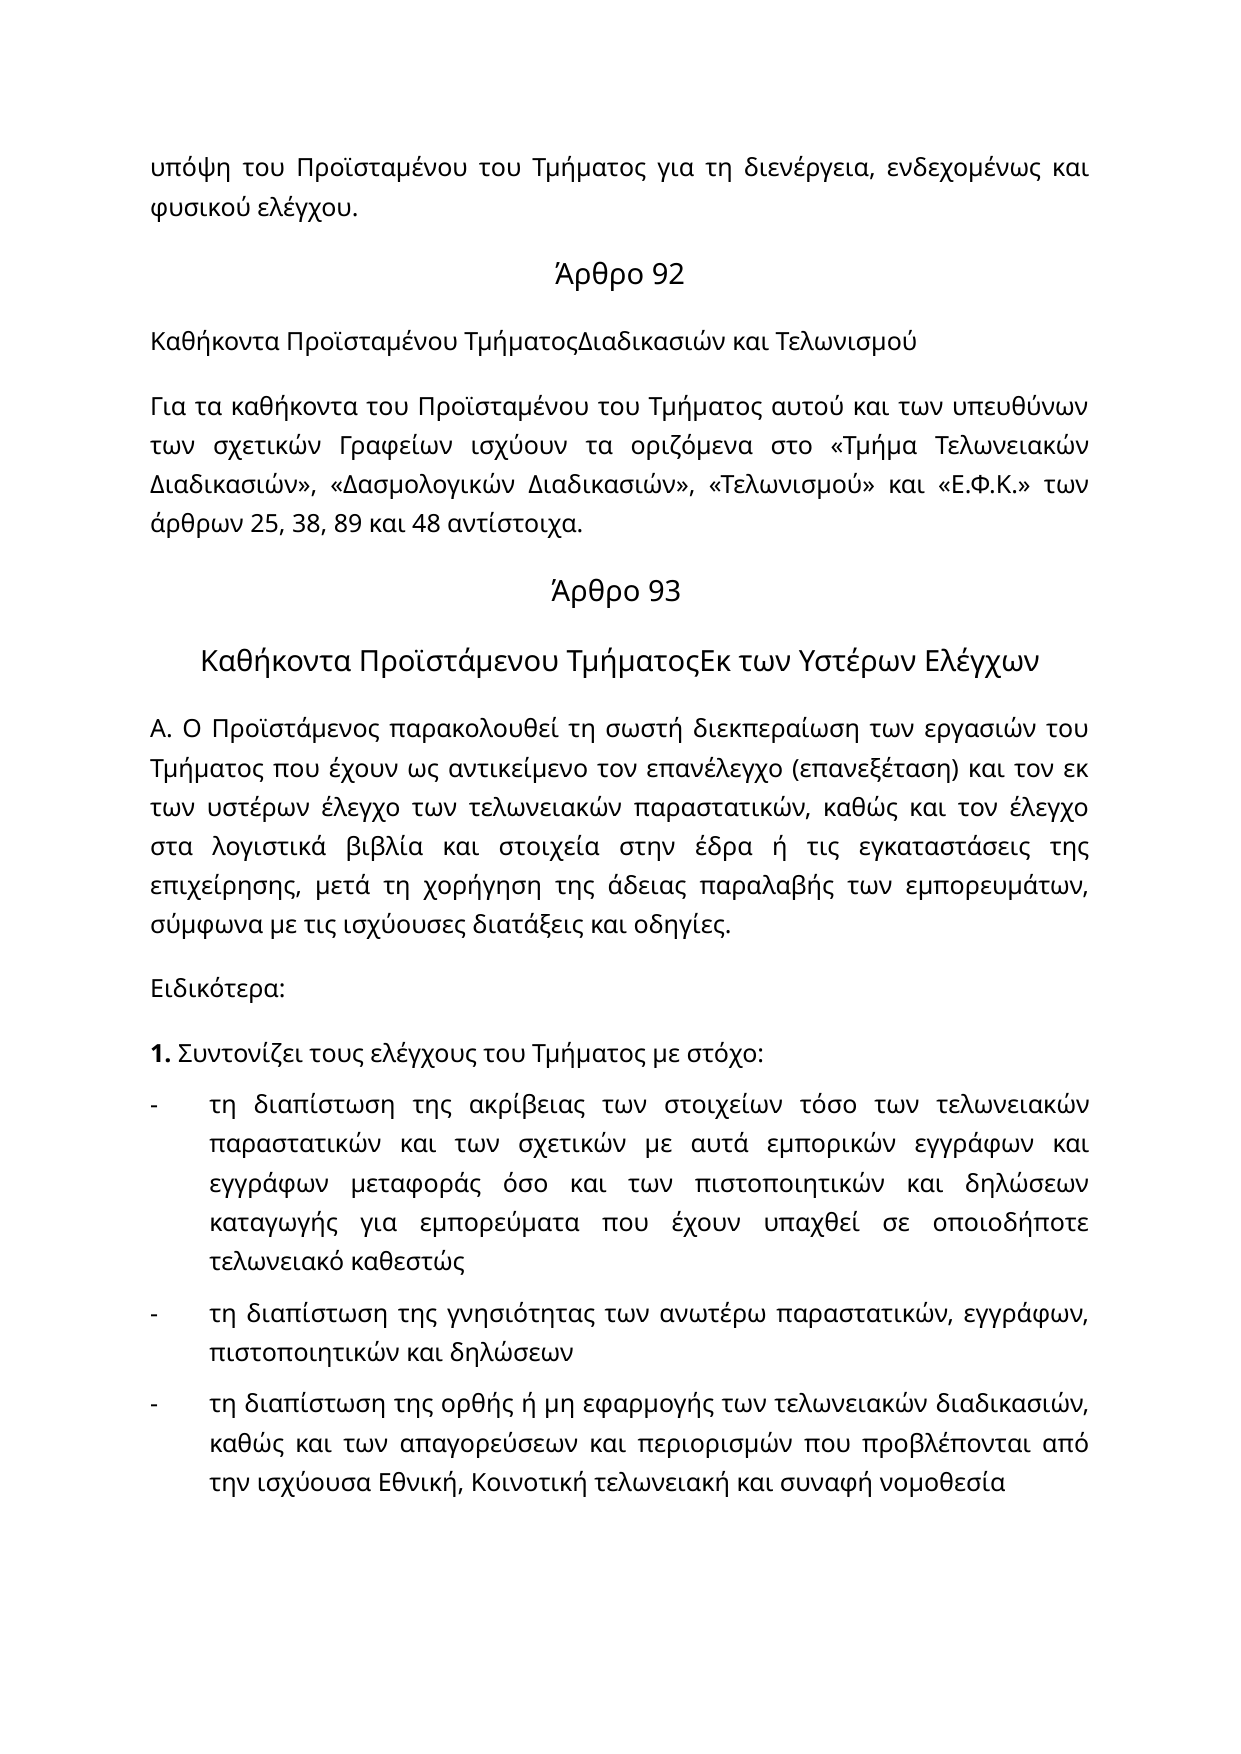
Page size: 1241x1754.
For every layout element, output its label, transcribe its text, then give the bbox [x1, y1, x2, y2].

text 1. Συντονίζει τους ελέγχους του Τμήματος με στόχο: [150, 1035, 1090, 1069]
text Για τα καθήκοντα του Προϊσταμένου του Τμήματος αυτού και των υπευθύνων των σχετικών Γραφείων ισχύουν τα οριζόμενα στο «Τμήμα Τελωνειακών Διαδικασιών», «Δασμολογικών Διαδικασιών», «Τελωνισμού» και «Ε.Φ.Κ.» των άρθρων 25, 38, 89 και 48 αντίστοιχα. [150, 388, 1090, 540]
subtitle Καθήκοντα Προϊστάμενου ΤμήματοςΕκ των Υστέρων Ελέγχων [150, 640, 1090, 680]
text υπόψη του Προϊσταμένου του Τμήματος για τη διενέργεια, ενδεχομένως και φυσικού ελέγχου. [150, 150, 1090, 223]
subtitle Άρθρο 92 [150, 253, 1090, 293]
text Ειδικότερα: [150, 971, 1090, 1005]
text Α. Ο Προϊστάμενος παρακολουθεί τη σωστή διεκπεραίωση των εργασιών του Τμήματος που έχουν ως αντικείμενο τον επανέλεγχο (επανεξέταση) και τον εκ των υστέρων έλεγχο των τελωνειακών παραστατικών, καθώς και τον έλεγχο στα λογιστικά βιβλία και στοιχεία στην έδρα ή τις εγκαταστάσεις της επιχείρησης, μετά τη χορήγηση της άδειας παραλαβής των εμπορευμάτων, σύμφωνα με τις ισχύουσες διατάξεις και οδηγίες. [150, 711, 1090, 941]
text Καθήκοντα Προϊσταμένου ΤμήματοςΔιαδικασιών και Τελωνισμού [150, 324, 1090, 358]
list - τη διαπίστωση της γνησιότητας των ανωτέρω παραστατικών, εγγράφων, πιστοποιητικών και δηλώσεων [150, 1295, 1090, 1368]
list - τη διαπίστωση της ορθής ή μη εφαρμογής των τελωνειακών διαδικασιών, καθώς και των απαγορεύσεων και περιορισμών που προβλέπονται από την ισχύουσα Εθνική, Κοινοτική τελωνειακή και συναφή νομοθεσία [150, 1386, 1090, 1498]
subtitle Άρθρο 93 [150, 570, 1090, 609]
list - τη διαπίστωση της ακρίβειας των στοιχείων τόσο των τελωνειακών παραστατικών και των σχετικών με αυτά εμπορικών εγγράφων και εγγράφων μεταφοράς όσο και των πιστοποιητικών και δηλώσεων καταγωγής για εμπορεύματα που έχουν υπαχθεί σε οποιοδήποτε τελωνειακό καθεστώς [150, 1087, 1090, 1278]
